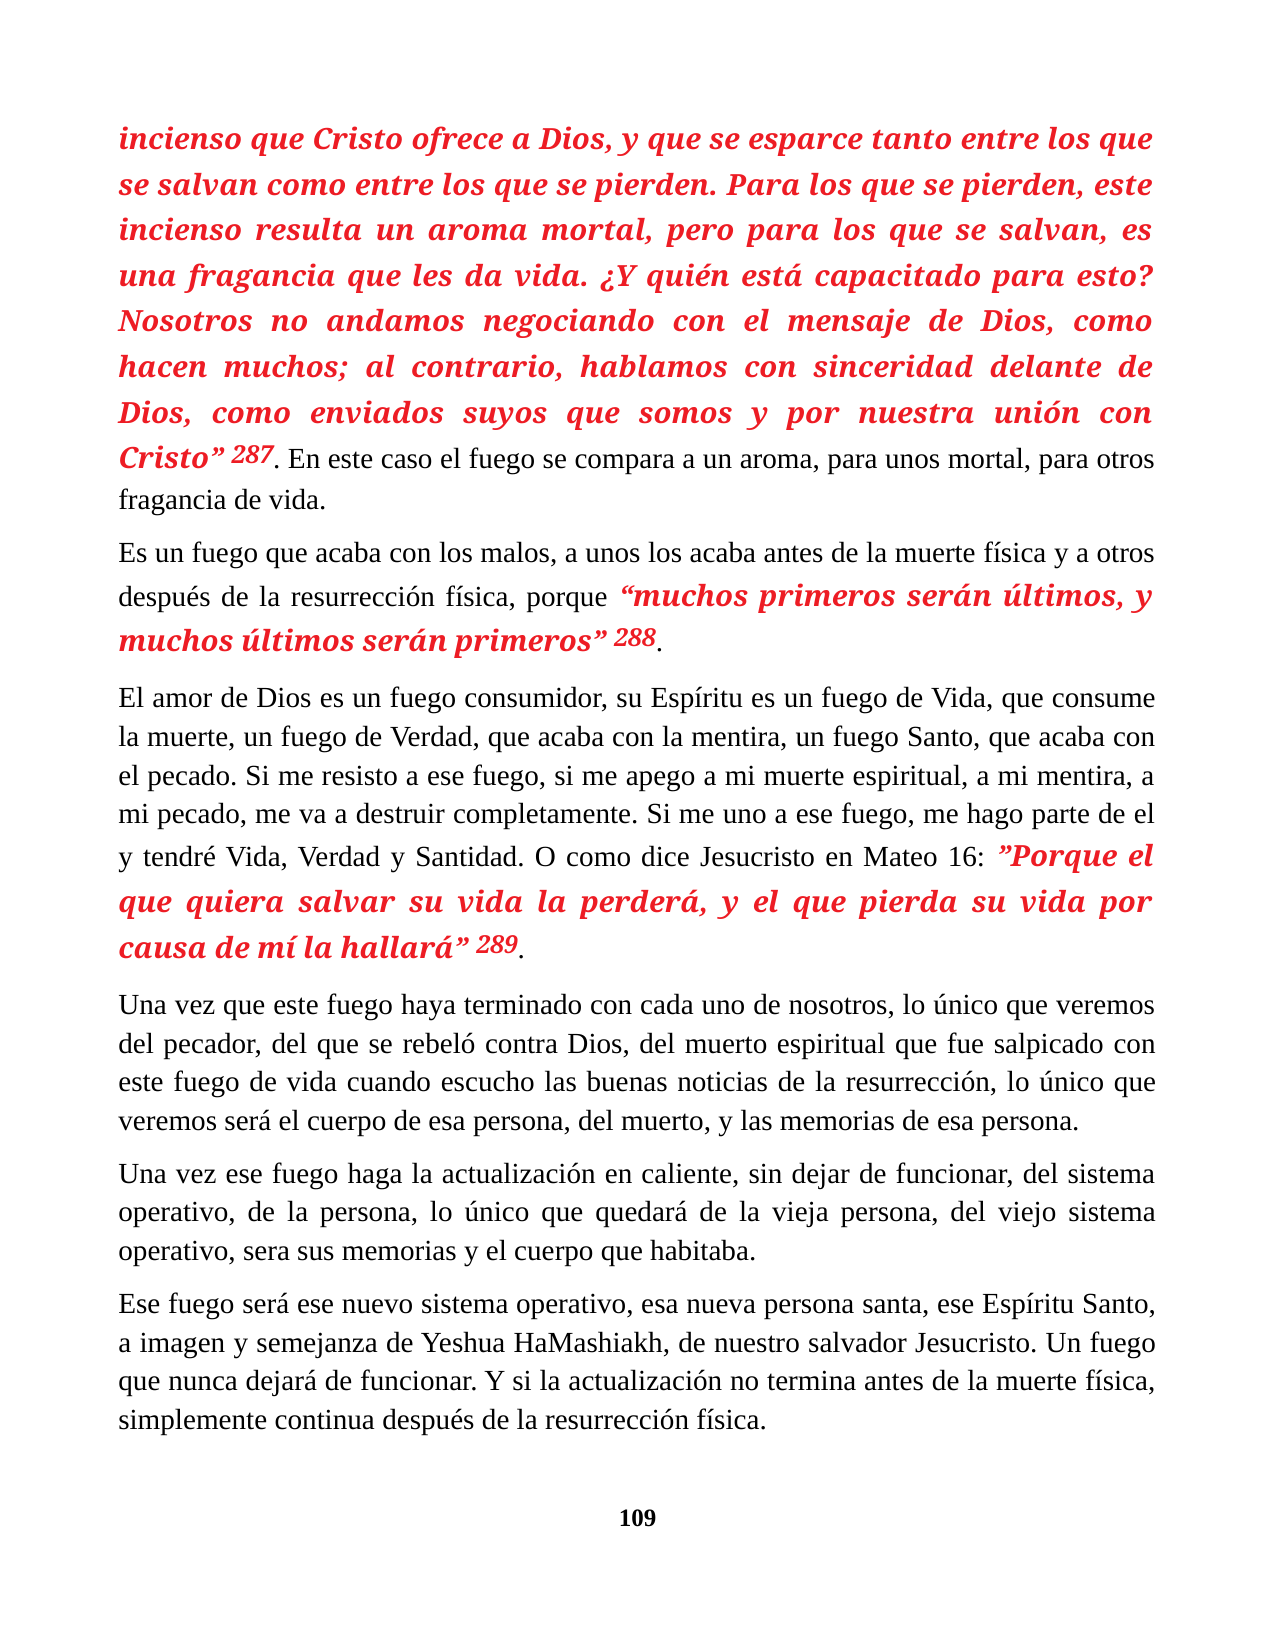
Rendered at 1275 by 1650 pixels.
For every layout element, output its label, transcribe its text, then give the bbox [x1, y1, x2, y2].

text El amor de Dios es un fuego consumidor, su Espíritu es un fuego de Vida, que consume la muerte, un fuego de Verdad, que acaba con la mentira, un fuego Santo, que acaba con el pecado. Si me resisto a ese fuego, si me apego a mi muerte espiritual, a mi mentira, a mi pecado, me va a destruir completamente. Si me uno a ese fuego, me hago parte de el y tendré Vida, Verdad y Santidad. O como dice Jesucristo en Mateo 16: ”Porque el que quiera salvar su vida la perderá, y el que pierda su vida por causa de mí la hallará” . [118, 681, 1157, 967]
text Una vez que este fuego haya terminado con cada uno de nosotros, lo único que veremos del pecador, del que se rebeló contra Dios, del muerto espiritual que fue salpicado con este fuego de vida cuando escucho las buenas noticias de la resurrección, lo único que veremos será el cuerpo de esa persona, del muerto, y las memorias de esa persona. [118, 987, 1157, 1136]
text incienso que Cristo ofrece a Dios, y que se esparce tanto entre los que se salvan como entre los que se pierden. Para los que se pierden, este incienso resulta un aroma mortal, pero para los que se salvan, es una fragancia que les da vida. ¿Y quién está capacitado para esto? Nosotros no andamos negociando con el mensaje de Dios, como hacen muchos; al contrario, hablamos con sinceridad delante de Dios, como enviados suyos que somos y por nuestra unión con Cristo” . En este caso el fuego se compara a un aroma, para unos mortal, para otros fragancia de vida. [118, 118, 1157, 516]
text Es un fuego que acaba con los malos, a unos los acaba antes de la muerte física y a otros después de la resurrección física, porque “muchos primeros serán últimos, y muchos últimos serán primeros” . [118, 535, 1157, 660]
text Una vez ese fuego haga la actualización en caliente, sin dejar de funcionar, del sistema operativo, de la persona, lo único que quedará de la vieja persona, del viejo sistema operativo, sera sus memorias y el cuerpo que habitaba. [118, 1156, 1157, 1267]
text Ese fuego será ese nuevo sistema operativo, esa nueva persona santa, ese Espíritu Santo, a imagen y semejanza de Yeshua HaMashiakh, de nuestro salvador Jesucristo. Un fuego que nunca dejará de funcionar. Y si la actualización no termina antes de la muerte física, simplemente continua después de la resurrección física. [118, 1286, 1157, 1435]
